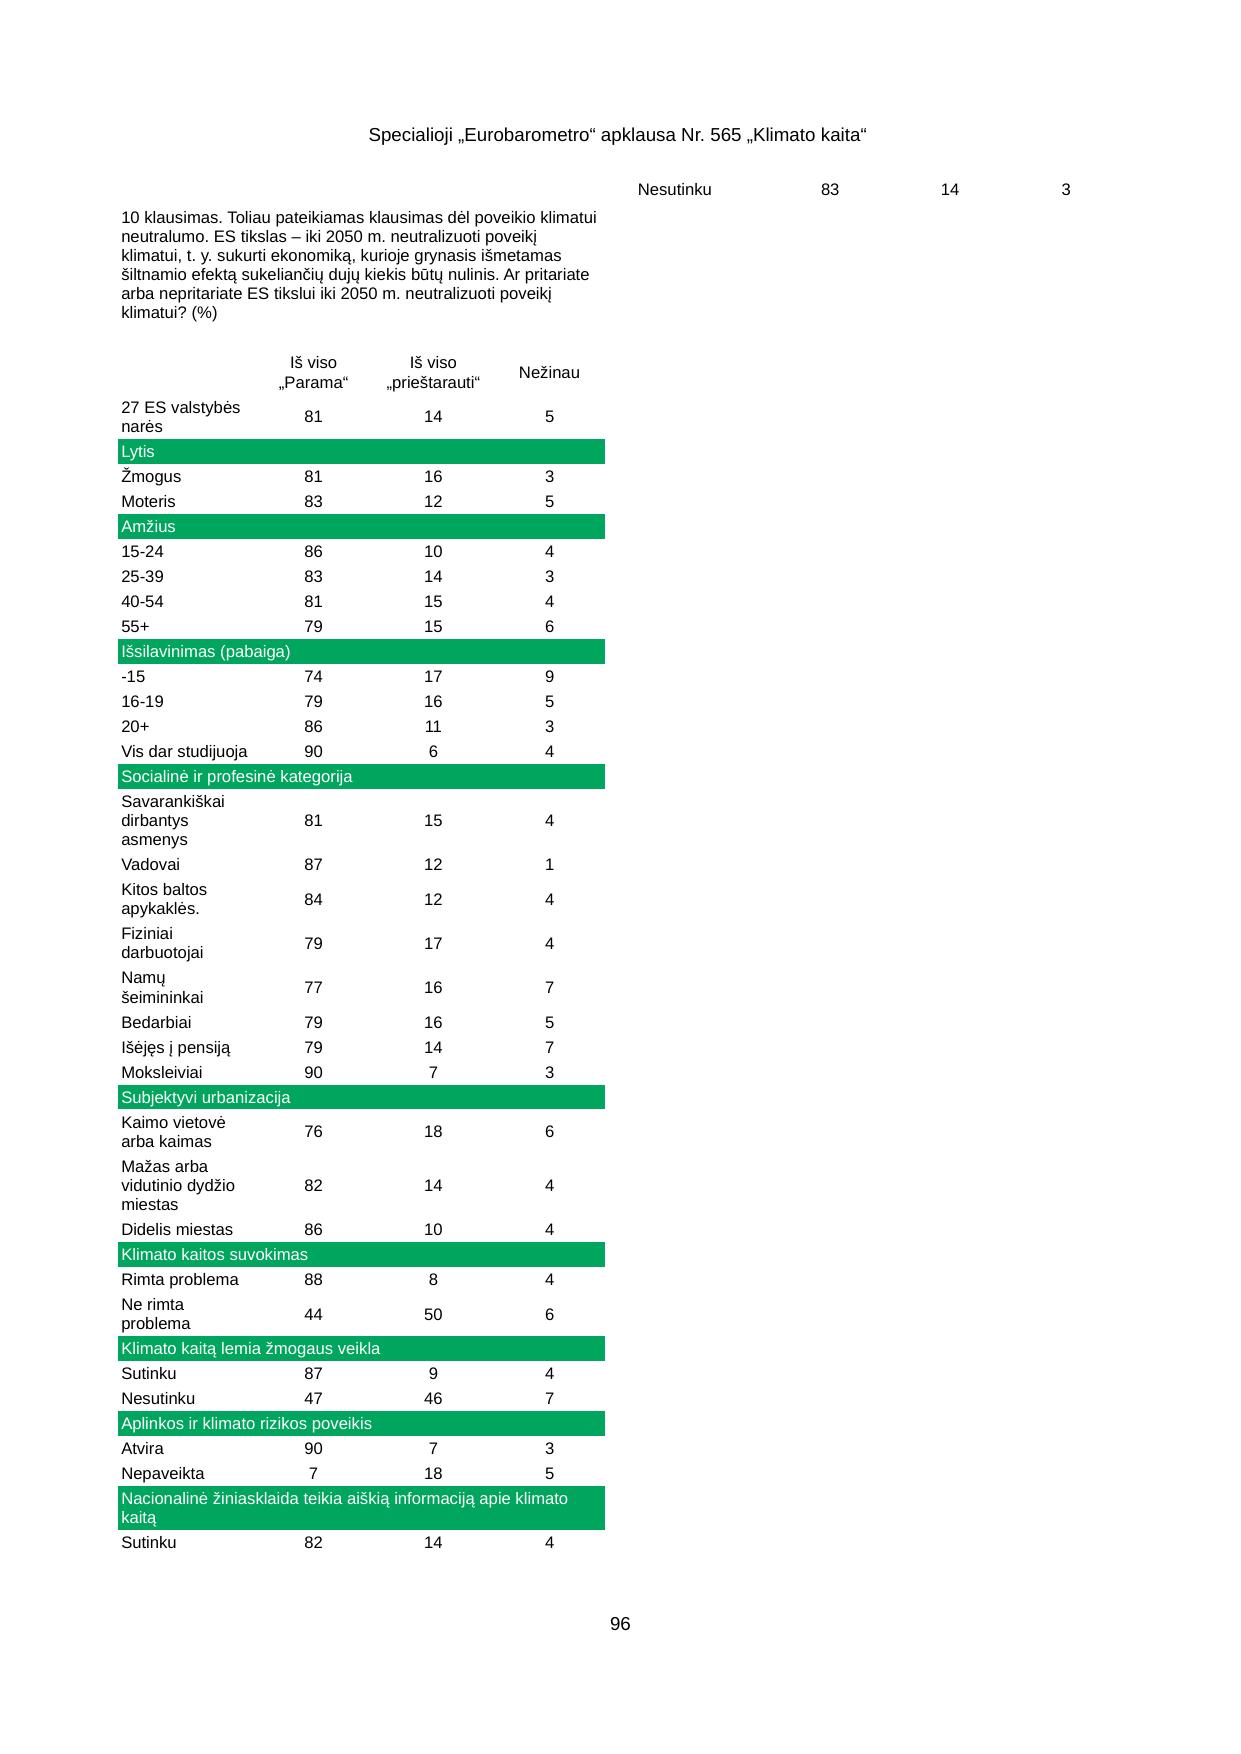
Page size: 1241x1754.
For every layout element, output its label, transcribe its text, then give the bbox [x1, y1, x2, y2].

table_cell 81 [254, 395, 373, 439]
table_cell Nesutinku [635, 177, 770, 202]
table_cell Namų šeimininkai [118, 965, 253, 1009]
table_cell [118, 325, 253, 350]
table_cell 10 [373, 1217, 493, 1242]
table_header 10 klausimas. Toliau pateikiamas klausimas dėl poveikio klimatui neutralumo. ES tikslas – iki 2050 m. neutralizuoti poveikį klimatui, t. y. sukurti ekonomiką, kurioje grynasis išmetamas šiltnamio efektą sukeliančių dujų kiekis būtų nulinis. Ar pritariate arba nepritariate ES tikslui iki 2050 m. neutralizuoti poveikį klimatui? (%) [118, 205, 605, 325]
table_cell Klimato kaitą lemia žmogaus veikla [118, 1336, 605, 1361]
table_cell Mažas arba vidutinio dydžio miestas [118, 1154, 253, 1217]
table_cell 74 [254, 664, 373, 689]
table_cell 10 [373, 539, 493, 564]
table_cell 17 [373, 921, 493, 965]
table_cell 4 [493, 877, 605, 921]
table_cell Žmogus [118, 464, 253, 489]
table_cell 20+ [118, 714, 253, 739]
table_cell 16 [373, 689, 493, 714]
table_cell 87 [254, 852, 373, 877]
table_cell 4 [493, 1361, 605, 1386]
table_cell 17 [373, 664, 493, 689]
table_cell 18 [373, 1461, 493, 1486]
table_cell [118, 350, 253, 394]
table_cell Iš viso „Parama“ [254, 350, 373, 394]
table_cell 14 [373, 395, 493, 439]
table_cell Nesutinku [118, 1386, 253, 1411]
table_cell 77 [254, 965, 373, 1009]
table_cell Sutinku [118, 1361, 253, 1386]
table_cell 81 [254, 464, 373, 489]
table_cell 3 [493, 1436, 605, 1461]
table_cell -15 [118, 664, 253, 689]
table_cell 25-39 [118, 564, 253, 589]
table_cell Išsilavinimas (pabaiga) [118, 639, 605, 664]
table_cell 8 [373, 1267, 493, 1292]
table_cell 6 [493, 1110, 605, 1154]
table_cell Iš viso „prieštarauti“ [373, 350, 493, 394]
table_cell 6 [493, 614, 605, 639]
table_cell 16-19 [118, 689, 253, 714]
table_cell 12 [373, 852, 493, 877]
table_cell 15-24 [118, 539, 253, 564]
table_cell 83 [254, 489, 373, 514]
table_cell 76 [254, 1110, 373, 1154]
table_cell 4 [493, 589, 605, 614]
table_cell 5 [493, 395, 605, 439]
table_cell 5 [493, 489, 605, 514]
table_cell 90 [254, 1060, 373, 1084]
table_cell Bedarbiai [118, 1010, 253, 1034]
table_cell 3 [1010, 177, 1122, 202]
table_cell Nepaveikta [118, 1461, 253, 1486]
table_cell 7 [493, 965, 605, 1009]
table_cell Išėjęs į pensiją [118, 1035, 253, 1059]
table_cell 4 [493, 1154, 605, 1217]
table_cell Kitos baltos apykaklės. [118, 877, 253, 921]
table_cell 7 [373, 1436, 493, 1461]
table_cell 14 [373, 1035, 493, 1059]
table_cell 86 [254, 1217, 373, 1242]
table_cell 4 [493, 1530, 605, 1555]
table_cell 79 [254, 614, 373, 639]
table_cell 5 [493, 1010, 605, 1034]
table_cell Atvira [118, 1436, 253, 1461]
table_cell Fiziniai darbuotojai [118, 921, 253, 965]
table_cell 47 [254, 1386, 373, 1411]
table_cell 55+ [118, 614, 253, 639]
table_cell 12 [373, 877, 493, 921]
table_cell 4 [493, 921, 605, 965]
table_cell 4 [493, 789, 605, 852]
table_cell 88 [254, 1267, 373, 1292]
table_cell Nežinau [493, 350, 605, 394]
table_cell 4 [493, 1267, 605, 1292]
table_cell 82 [254, 1154, 373, 1217]
table_cell 1 [493, 852, 605, 877]
table_cell Klimato kaitos suvokimas [118, 1242, 605, 1267]
table_cell 87 [254, 1361, 373, 1386]
table_cell Sutinku [118, 1530, 253, 1555]
table_cell Moksleiviai [118, 1060, 253, 1084]
table_cell 6 [493, 1292, 605, 1336]
table_cell 4 [493, 1217, 605, 1242]
table_cell 9 [373, 1361, 493, 1386]
table_cell 79 [254, 1010, 373, 1034]
table_cell Vis dar studijuoja [118, 739, 253, 764]
table_cell Subjektyvi urbanizacija [118, 1085, 605, 1109]
table_cell Didelis miestas [118, 1217, 253, 1242]
table_cell [254, 325, 373, 350]
table_cell 50 [373, 1292, 493, 1336]
table_cell 15 [373, 589, 493, 614]
table_cell 7 [254, 1461, 373, 1486]
table_cell Savarankiškai dirbantys asmenys [118, 789, 253, 852]
table_cell 12 [373, 489, 493, 514]
table_cell 90 [254, 1436, 373, 1461]
table_cell 14 [890, 177, 1010, 202]
table_cell 3 [493, 1060, 605, 1084]
table_cell 79 [254, 921, 373, 965]
table_cell 79 [254, 1035, 373, 1059]
table_cell 11 [373, 714, 493, 739]
table_cell 15 [373, 614, 493, 639]
table_cell Rimta problema [118, 1267, 253, 1292]
table_cell [493, 325, 605, 350]
table_cell 14 [373, 564, 493, 589]
table_cell 3 [493, 714, 605, 739]
table_cell Lytis [118, 439, 605, 464]
table_cell 90 [254, 739, 373, 764]
table_cell 81 [254, 589, 373, 614]
table_cell 83 [770, 177, 890, 202]
table_cell 3 [493, 564, 605, 589]
table_cell Amžius [118, 514, 605, 539]
table_cell Aplinkos ir klimato rizikos poveikis [118, 1411, 605, 1436]
table_cell Moteris [118, 489, 253, 514]
table_cell 7 [493, 1035, 605, 1059]
table_cell 86 [254, 539, 373, 564]
table_cell 82 [254, 1530, 373, 1555]
table_cell 46 [373, 1386, 493, 1411]
table_cell 16 [373, 1010, 493, 1034]
table_cell 3 [493, 464, 605, 489]
table_cell 16 [373, 965, 493, 1009]
table_cell 5 [493, 1461, 605, 1486]
table_cell Socialinė ir profesinė kategorija [118, 764, 605, 789]
table_cell 40-54 [118, 589, 253, 614]
table_cell Vadovai [118, 852, 253, 877]
table_cell 14 [373, 1530, 493, 1555]
table_cell 44 [254, 1292, 373, 1336]
table_cell 83 [254, 564, 373, 589]
table_cell 18 [373, 1110, 493, 1154]
table_cell Nacionalinė žiniasklaida teikia aiškią informaciją apie klimato kaitą [118, 1486, 605, 1530]
table_cell 27 ES valstybės narės [118, 395, 253, 439]
table_cell 84 [254, 877, 373, 921]
table_cell 79 [254, 689, 373, 714]
table_cell 7 [373, 1060, 493, 1084]
table_cell 15 [373, 789, 493, 852]
table_cell Ne rimta problema [118, 1292, 253, 1336]
table_cell 4 [493, 539, 605, 564]
table_cell 86 [254, 714, 373, 739]
table_cell 81 [254, 789, 373, 852]
table_cell 5 [493, 689, 605, 714]
table_cell 7 [493, 1386, 605, 1411]
table_cell [373, 325, 493, 350]
table_cell 16 [373, 464, 493, 489]
table_cell Kaimo vietovė arba kaimas [118, 1110, 253, 1154]
table_cell 14 [373, 1154, 493, 1217]
table_cell 9 [493, 664, 605, 689]
table_cell 4 [493, 739, 605, 764]
table_cell 6 [373, 739, 493, 764]
